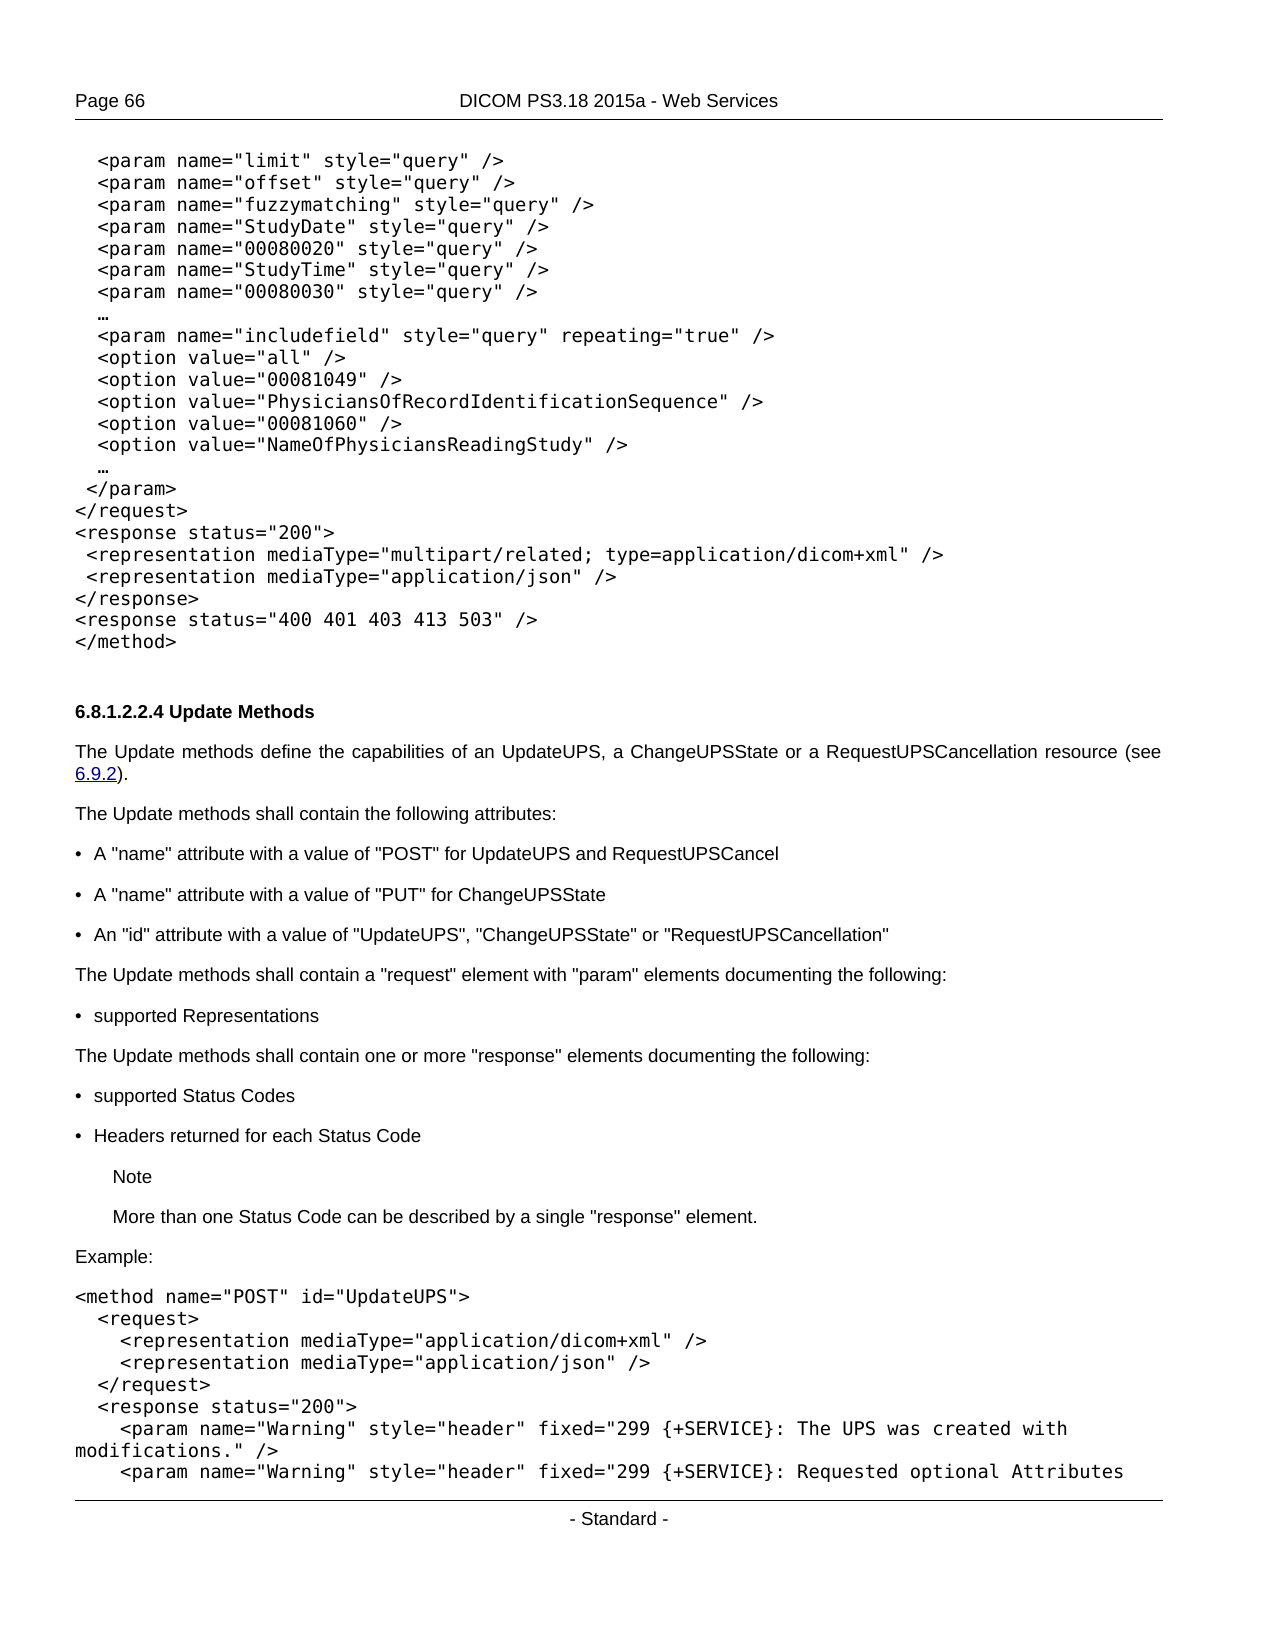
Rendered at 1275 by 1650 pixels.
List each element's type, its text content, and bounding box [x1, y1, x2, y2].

text The Update methods shall contain the following attributes: [75, 803, 1162, 824]
list A "name" attribute with a value of "PUT" for ChangeUPSState [75, 883, 1162, 905]
text The Update methods shall contain one or more "response" elements documenting the following: [75, 1045, 1162, 1066]
list Headers returned for each Status Code [75, 1125, 1162, 1147]
text 6.8.1.2.2.4 Update Methods [75, 701, 1162, 722]
list An "id" attribute with a value of "UpdateUPS", "ChangeUPSState" or "RequestUPSCancellation" [75, 924, 1162, 945]
text More than one Status Code can be described by a single "response" element. [112, 1206, 1125, 1227]
list supported Representations [75, 1004, 1162, 1026]
text <param name="limit" style="query" /> <param name="offset" style="query" /> <param name="fuzzymatching" style="query" /> <param name="StudyDate" style="query" /> <param name="00080020" style="query" /> <param name="StudyTime" style="query" /> <param name="00080030" style="query" /> … <param name="includefield" style="query" repeating="true" /> <option value="all" /> <option value="00081049" /> <option value="PhysiciansOfRecordIdentificationSequence" /> <option value="00081060" /> <option value="NameOfPhysiciansReadingStudy" /> … </param> </request> <response status="200"> <representation mediaType="multipart/related; type=application/dicom+xml" /> <representation mediaType="application/json" /> </response> <response status="400 401 403 413 503" /> </method> [75, 150, 1162, 682]
text <method name="POST" id="UpdateUPS"> <request> <representation mediaType="application/dicom+xml" /> <representation mediaType="application/json" /> </request> <response status="200"> <param name="Warning" style="header" fixed="299 {+SERVICE}: The UPS was created with modifications." /> <param name="Warning" style="header" fixed="299 {+SERVICE}: Requested optional Attributes [75, 1287, 1162, 1483]
list A "name" attribute with a value of "POST" for UpdateUPS and RequestUPSCancel [75, 843, 1162, 865]
list supported Status Codes [75, 1085, 1162, 1107]
text The Update methods define the capabilities of an UpdateUPS, a ChangeUPSState or a RequestUPSCancellation resource (see 6.9.2). [75, 741, 1162, 784]
text The Update methods shall contain a "request" element with "param" elements documenting the following: [75, 964, 1162, 986]
text Note [112, 1166, 1125, 1187]
text Example: [75, 1246, 1162, 1268]
